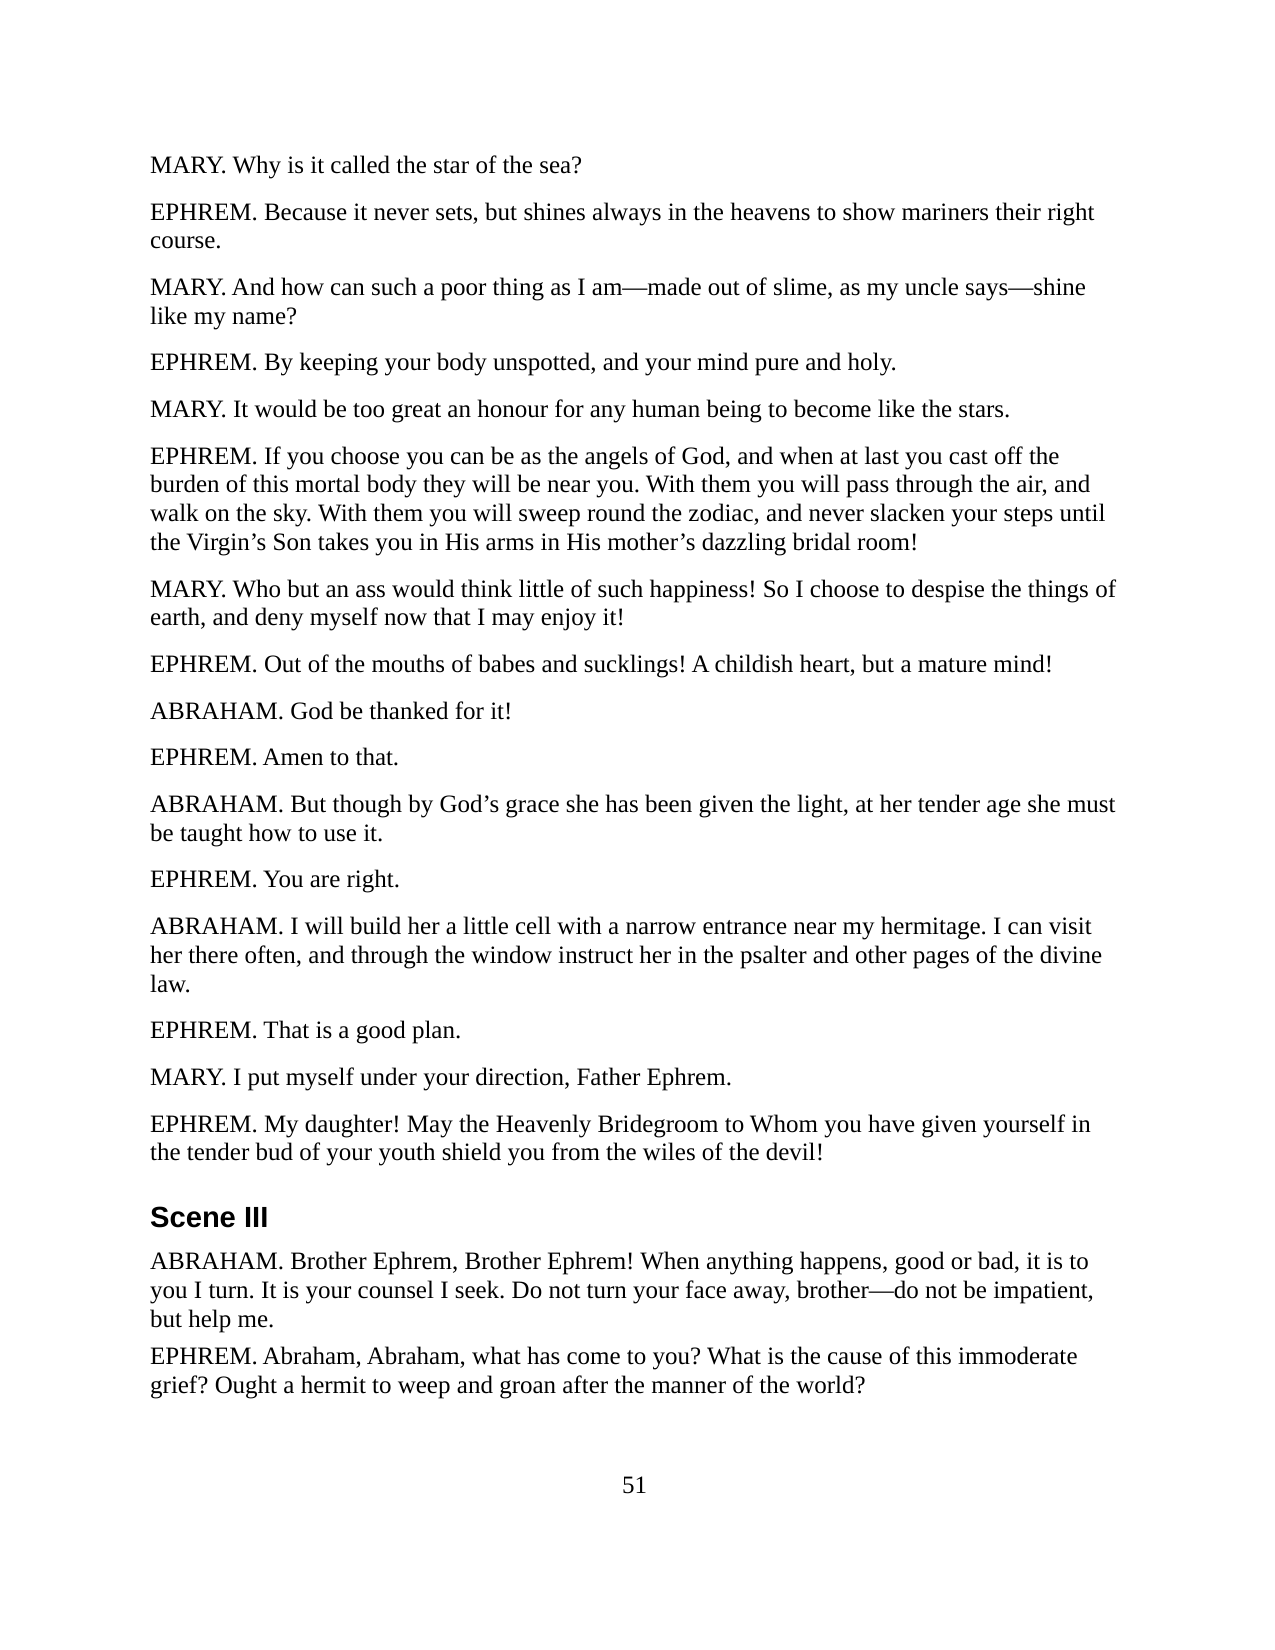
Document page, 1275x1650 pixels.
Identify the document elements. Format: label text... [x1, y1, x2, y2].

text EPHREM. My daughter! May the Heavenly Bridegroom to Whom you have given yourself in the tender bud of your youth shield you from the wiles of the devil! [150, 1109, 1125, 1166]
text EPHREM. Amen to that. [150, 742, 1125, 771]
text ABRAHAM. Brother Ephrem, Brother Ephrem! When anything happens, good or bad, it is to you I turn. It is your counsel I seek. Do not turn your face away, brother—do not be impatient, but help me. [150, 1246, 1125, 1332]
text EPHREM. That is a good plan. [150, 1015, 1125, 1044]
text MARY. It would be too great an honour for any human being to become like the stars. [150, 394, 1125, 423]
text EPHREM. Out of the mouths of babes and sucklings! A childish heart, but a mature mind! [150, 649, 1125, 678]
text MARY. And how can such a poor thing as I am—made out of slime, as my uncle says—shine like my name? [150, 272, 1125, 329]
text EPHREM. By keeping your body unspotted, and your mind pure and holy. [150, 347, 1125, 376]
text EPHREM. If you choose you can be as the angels of God, and when at last you cast off the burden of this mortal body they will be near you. With them you will pass through the air, and walk on the sky. With them you will sweep round the zodiac, and never slacken your steps until the Virgin’s Son takes you in His arms in His mother’s dazzling bridal room! [150, 441, 1125, 556]
text ABRAHAM. I will build her a little cell with a narrow entrance near my hermitage. I can visit her there often, and through the window instruct her in the psalter and other pages of the divine law. [150, 911, 1125, 997]
text EPHREM. You are right. [150, 864, 1125, 893]
text MARY. I put myself under your direction, Father Ephrem. [150, 1062, 1125, 1091]
subtitle Scene III [150, 1200, 1125, 1234]
text MARY. Why is it called the star of the sea? [150, 150, 1125, 179]
text ABRAHAM. God be thanked for it! [150, 696, 1125, 724]
text EPHREM. Because it never sets, but shines always in the heavens to show mariners their right course. [150, 197, 1125, 254]
text EPHREM. Abraham, Abraham, what has come to you? What is the cause of this immoderate grief? Ought a hermit to weep and groan after the manner of the world? [150, 1341, 1125, 1399]
text MARY. Who but an ass would think little of such happiness! So I choose to despise the things of earth, and deny myself now that I may enjoy it! [150, 574, 1125, 631]
text ABRAHAM. But though by God’s grace she has been given the light, at her tender age she must be taught how to use it. [150, 789, 1125, 847]
